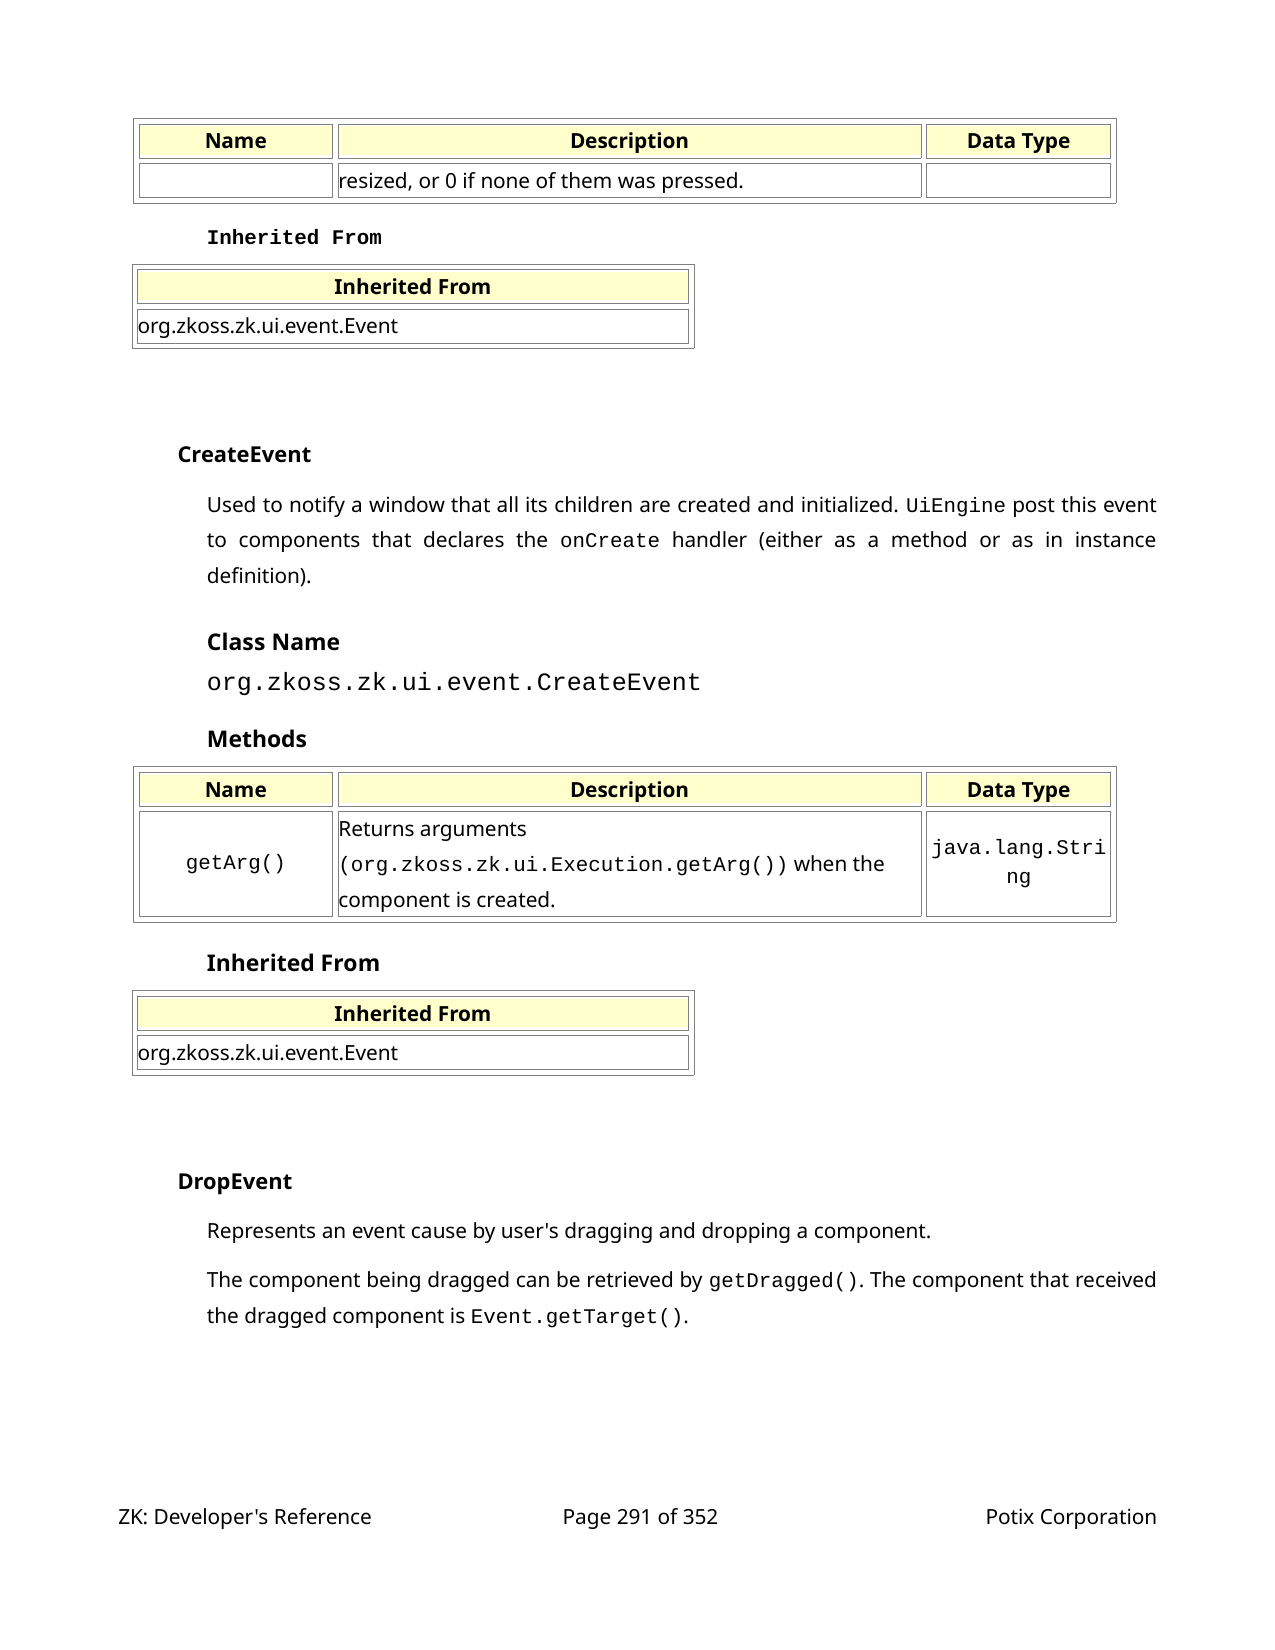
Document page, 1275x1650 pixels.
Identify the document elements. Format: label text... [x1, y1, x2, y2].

subtitle Inherited From [207, 227, 1157, 251]
table_cell java.lang.String [924, 806, 1113, 916]
text The component being dragged can be retrieved by getDragged(). The component that received the dragged component is Event.getTarget(). [207, 1266, 1157, 1329]
subtitle CreateEvent [177, 439, 1157, 469]
table_cell org.zkoss.zk.ui.event.Event [134, 303, 691, 342]
table_cell org.zkoss.zk.ui.event.Event [134, 1030, 691, 1069]
text org.zkoss.zk.ui.event.CreateEvent [207, 669, 1157, 698]
table_header Name [136, 767, 335, 806]
table_cell getArg() [136, 806, 335, 916]
table_header Description [335, 119, 924, 158]
table_header Name [136, 119, 335, 158]
text Represents an event cause by user's dragging and dropping a component. [207, 1217, 1157, 1245]
subtitle Methods [207, 723, 1157, 754]
table_header Data Type [924, 767, 1113, 806]
subtitle Class Name [207, 626, 1157, 657]
subtitle DropEvent [177, 1166, 1157, 1196]
table_header Description [335, 767, 924, 806]
table_header Inherited From [134, 991, 691, 1030]
table_cell Returns arguments (org.zkoss.zk.ui.Execution.getArg()) when the component is created. [335, 806, 924, 916]
text Used to notify a window that all its children are created and initialized. UiEngine post this event to components that declares the onCreate handler (either as a method or as in instance definition). [207, 490, 1157, 589]
subtitle Inherited From [207, 947, 1157, 978]
table_header Data Type [924, 119, 1113, 158]
table_cell resized, or 0 if none of them was pressed. [335, 158, 924, 197]
table_header Inherited From [134, 265, 691, 303]
table_cell [924, 158, 1113, 197]
table_cell [136, 158, 335, 197]
